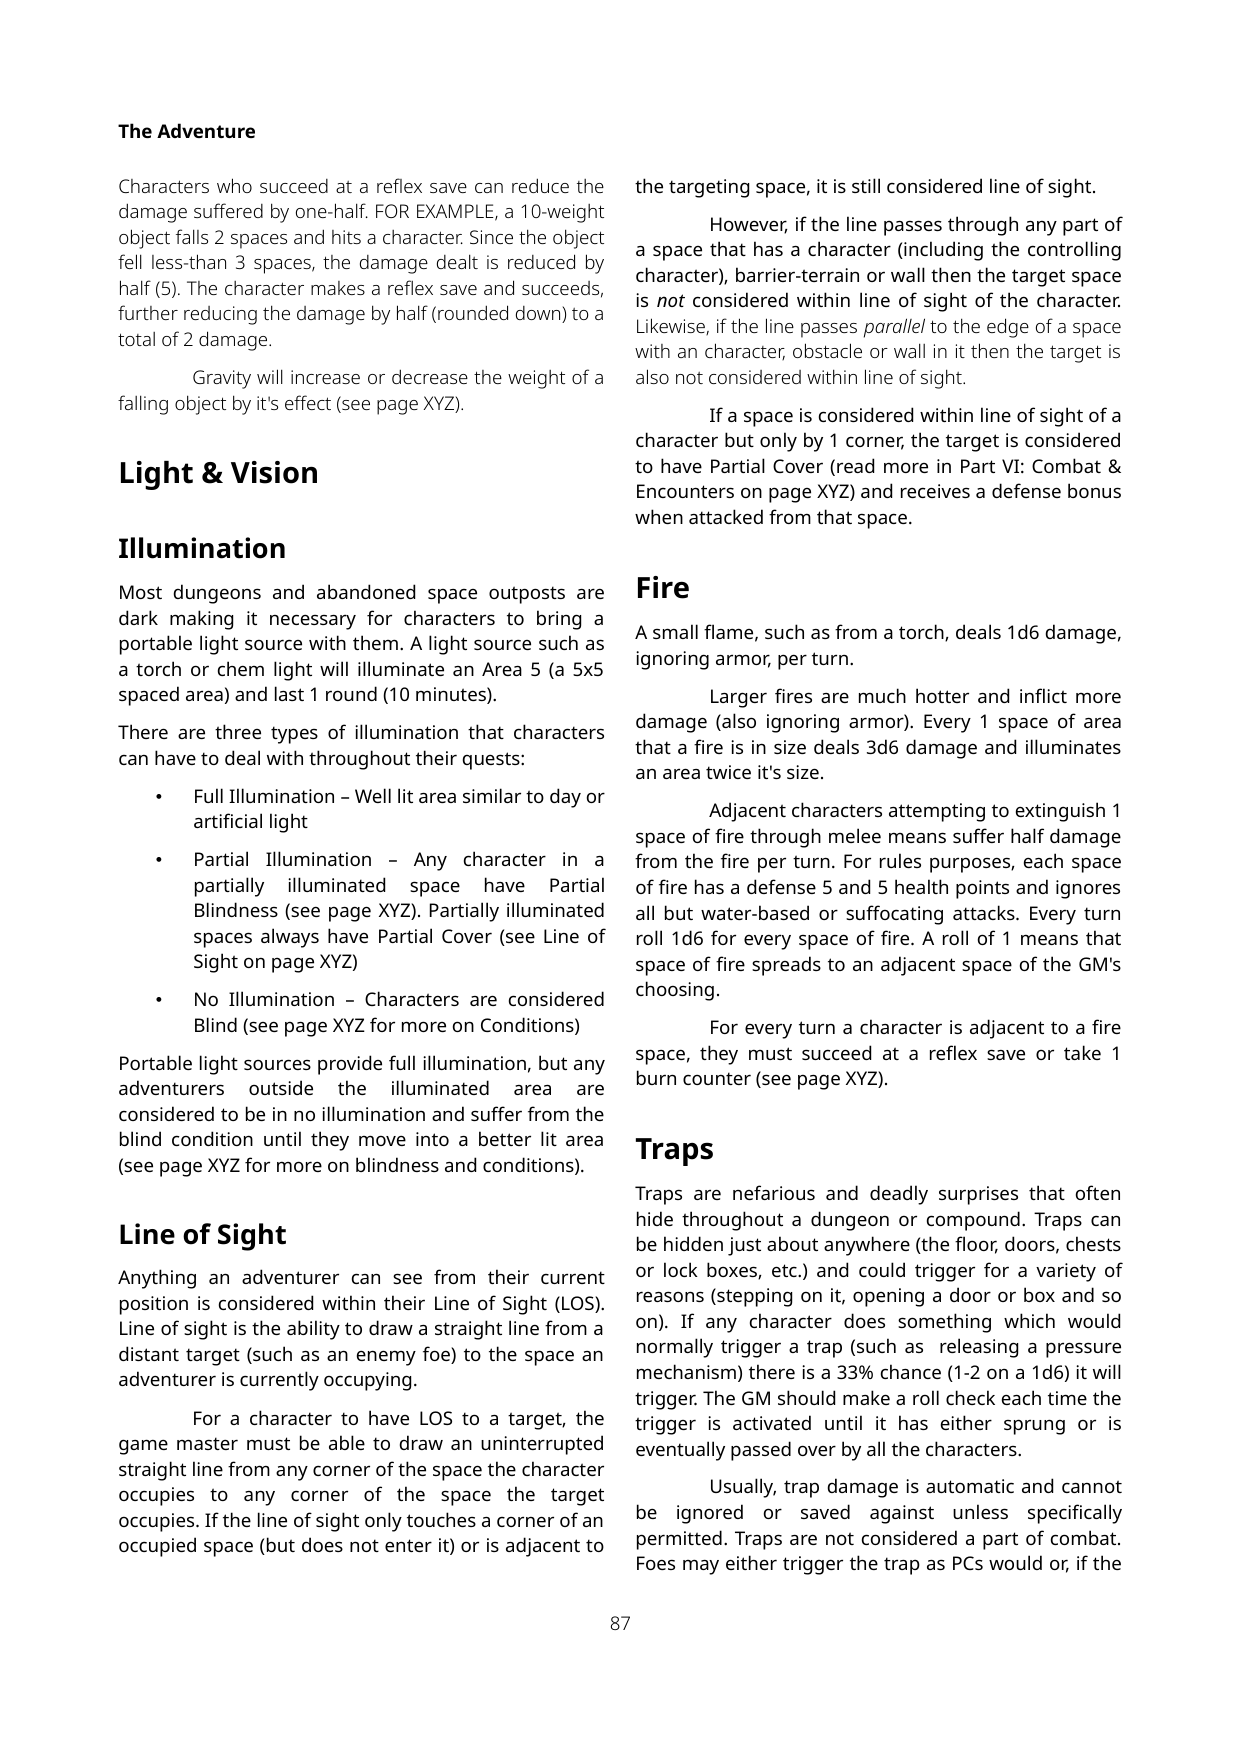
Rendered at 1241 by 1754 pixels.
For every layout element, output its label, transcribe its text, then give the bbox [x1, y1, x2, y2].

text Larger fires are much hotter and inflict more damage (also ignoring armor). Every 1 space of area that a fire is in size deals 3d6 damage and illuminates an area twice it's size. [635, 683, 1122, 785]
text For every turn a character is adjacent to a fire space, they must succeed at a reflex save or take 1 burn counter (see page XYZ). [635, 1014, 1122, 1091]
text Adjacent characters attempting to extinguish 1 space of fire through melee means suffer half damage from the fire per turn. For rules purposes, each space of fire has a defense 5 and 5 health points and ignores all but water-based or suffocating attacks. Every turn roll 1d6 for every space of fire. A roll of 1 means that space of fire spreads to an adjacent space of the GM's choosing. [635, 798, 1122, 1002]
text For a character to have LOS to a target, the game master must be able to draw an uninterrupted straight line from any corner of the space the character occupies to any corner of the space the target occupies. If the line of sight only touches a corner of an occupied space (but does not enter it) or is adjacent to [118, 1405, 605, 1558]
text the targeting space, it is still considered line of sight. [635, 173, 1122, 199]
text If a space is considered within line of sight of a character but only by 1 corner, the target is considered to have Partial Cover (read more in Part VI: Combat & Encounters on page XYZ) and receives a defense bonus when attacked from that space. [635, 402, 1122, 530]
list Partial Illumination – Any character in a partially illuminated space have Partial Blindness (see page XYZ). Partially illuminated spaces always have Partial Cover (see Line of Sight on page XYZ) [156, 847, 605, 974]
text However, if the line passes through any part of a space that has a character (including the controlling character), barrier-terrain or wall then the target space is not considered within line of sight of the character. Likewise, if the line passes parallel to the edge of a space with an character, obstacle or wall in it then the target is also not considered within line of sight. [635, 211, 1122, 390]
text Portable light sources provide full illumination, but any adventurers outside the illuminated area are considered to be in no illumination and suffer from the blind condition until they move into a better lit area (see page XYZ for more on blindness and conditions). [118, 1050, 605, 1178]
text There are three types of illumination that characters can have to deal with throughout their quests: [118, 719, 605, 771]
list Full Illumination – Well lit area similar to day or artificial light [156, 783, 605, 834]
text A small flame, such as from a torch, deals 1d6 damage, ignoring armor, per turn. [635, 619, 1122, 671]
text Traps are nefarious and deadly surprises that often hide throughout a dungeon or compound. Traps can be hidden just about anywhere (the floor, doors, chests or lock boxes, etc.) and could trigger for a variety of reasons (stepping on it, opening a door or box and so on). If any character does something which would normally trigger a trap (such as releasing a pressure mechanism) there is a 33% chance (1-2 on a 1d6) it will trigger. The GM should make a roll check each time the trigger is activated until it has either sprung or is eventually passed over by all the characters. [635, 1181, 1122, 1461]
subtitle Line of Sight [118, 1215, 605, 1252]
text Anything an adventurer can see from their current position is considered within their Line of Sight (LOS). Line of sight is the ability to draw a straight line from a distant target (such as an enemy foe) to the space an adventurer is currently occupying. [118, 1265, 605, 1392]
text Most dungeons and abandoned space outposts are dark making it necessary for characters to bring a portable light source with them. A light source such as a torch or chem light will illuminate an Area 5 (a 5x5 spaced area) and last 1 round (10 minutes). [118, 579, 605, 707]
text Characters who succeed at a reflex save can reduce the damage suffered by one-half. FOR EXAMPLE, a 10-weight object falls 2 spaces and hits a character. Since the object fell less-than 3 spaces, the damage dealt is reduced by half (5). The character makes a reflex save and succeeds, further reducing the damage by half (rounded down) to a total of 2 damage. [118, 173, 605, 352]
subtitle Traps [635, 1128, 1122, 1168]
text Gravity will increase or decrease the weight of a falling object by it's effect (see page XYZ). [118, 364, 605, 415]
subtitle Illumination [118, 530, 605, 567]
list No Illumination – Characters are considered Blind (see page XYZ for more on Conditions) [156, 987, 605, 1038]
subtitle Fire [635, 567, 1122, 607]
text Usually, trap damage is automatic and cannot be ignored or saved against unless specifically permitted. Traps are not considered a part of combat. Foes may either trigger the trap as PCs would or, if the [635, 1474, 1122, 1576]
subtitle Light & Vision [118, 453, 605, 492]
